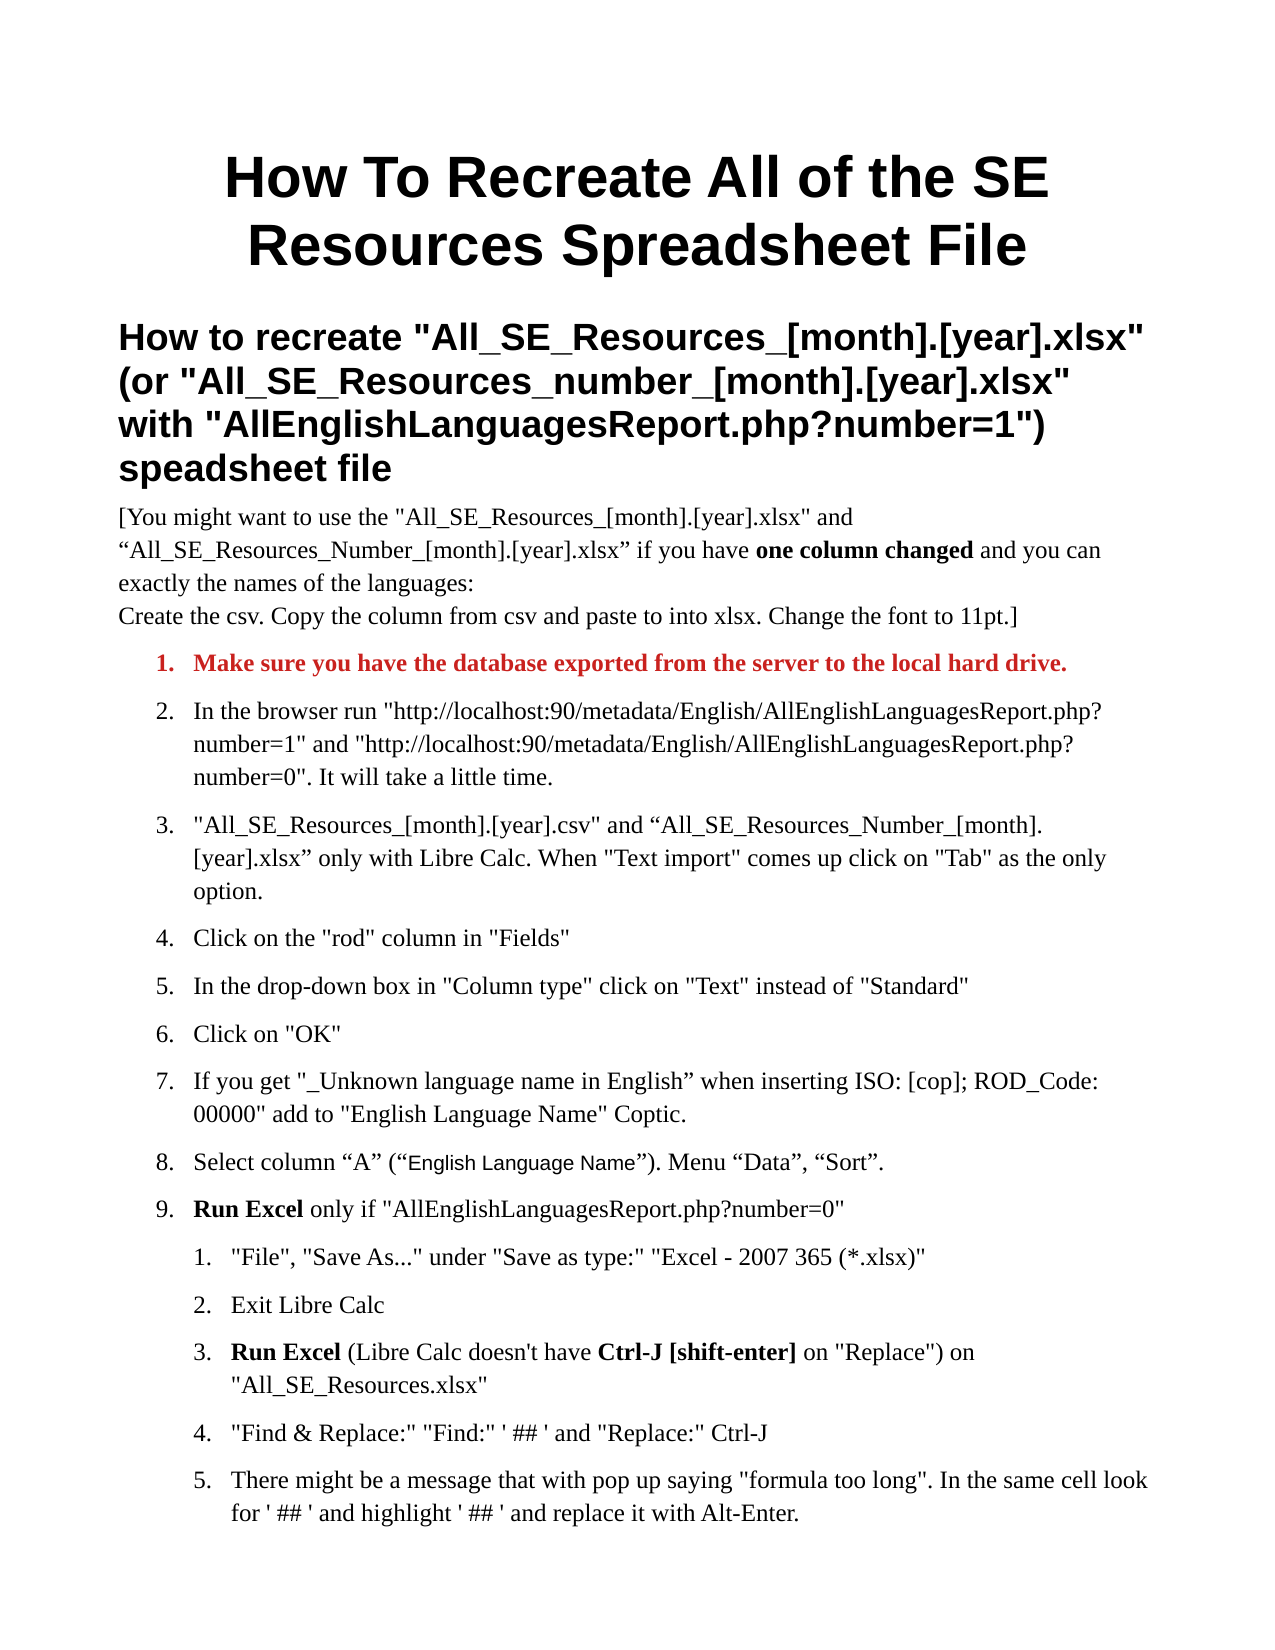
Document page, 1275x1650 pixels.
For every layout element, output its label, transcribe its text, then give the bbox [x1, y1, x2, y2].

list Make sure you have the database exported from the server to the local hard drive. [156, 648, 1157, 677]
title How To Recreate All of the SE Resources Spreadsheet File [118, 143, 1157, 277]
list In the drop-down box in "Column type" click on "Text" instead of "Standard" [156, 971, 1157, 1000]
list Run Excel (Libre Calc doesn't have Ctrl-J [shift-enter] on "Replace") on "All_SE_Resources.xlsx" [193, 1337, 1157, 1399]
list Exit Libre Calc [193, 1290, 1157, 1318]
list "Find & Replace:" "Find:" ' ## ' and "Replace:" Ctrl-J [193, 1418, 1157, 1447]
list Run Excel only if "AllEnglishLanguagesReport.php?number=0" [156, 1194, 1157, 1223]
list There might be a message that with pop up saying "formula too long". In the same cell look for ' ## ' and highlight ' ## ' and replace it with Alt-Enter. [193, 1466, 1157, 1527]
list Select column “A” (“English Language Name”). Menu “Data”, “Sort”. [156, 1147, 1157, 1176]
list "All_SE_Resources_[month].[year].csv" and “All_SE_Resources_Number_[month].[year].xlsx” only with Libre Calc. When "Text import" comes up click on "Tab" as the only option. [156, 810, 1157, 904]
list "File", "Save As..." under "Save as type:" "Excel - 2007 365 (*.xlsx)" [193, 1242, 1157, 1271]
list In the browser run "http://localhost:90/metadata/English/AllEnglishLanguagesReport.php?number=1" and "http://localhost:90/metadata/English/AllEnglishLanguagesReport.php?number=0". It will take a little time. [156, 696, 1157, 791]
list If you get "_Unknown language name in English” when inserting ISO: [cop]; ROD_Code: 00000" add to "English Language Name" Coptic. [156, 1066, 1157, 1128]
subtitle How to recreate "All_SE_Resources_[month].[year].xlsx" (or "All_SE_Resources_number_[month].[year].xlsx" with "AllEnglishLanguagesReport.php?number=1") speadsheet file [118, 315, 1157, 489]
list Click on the "rod" column in "Fields" [156, 923, 1157, 952]
list Click on "OK" [156, 1019, 1157, 1047]
text [You might want to use the "All_SE_Resources_[month].[year].xlsx" and “All_SE_Resources_Number_[month].[year].xlsx” if you have one column changed and you can exactly the names of the languages: Create the csv. Copy the column from csv and paste to into xlsx. Change the font to 11pt.] [118, 502, 1157, 630]
